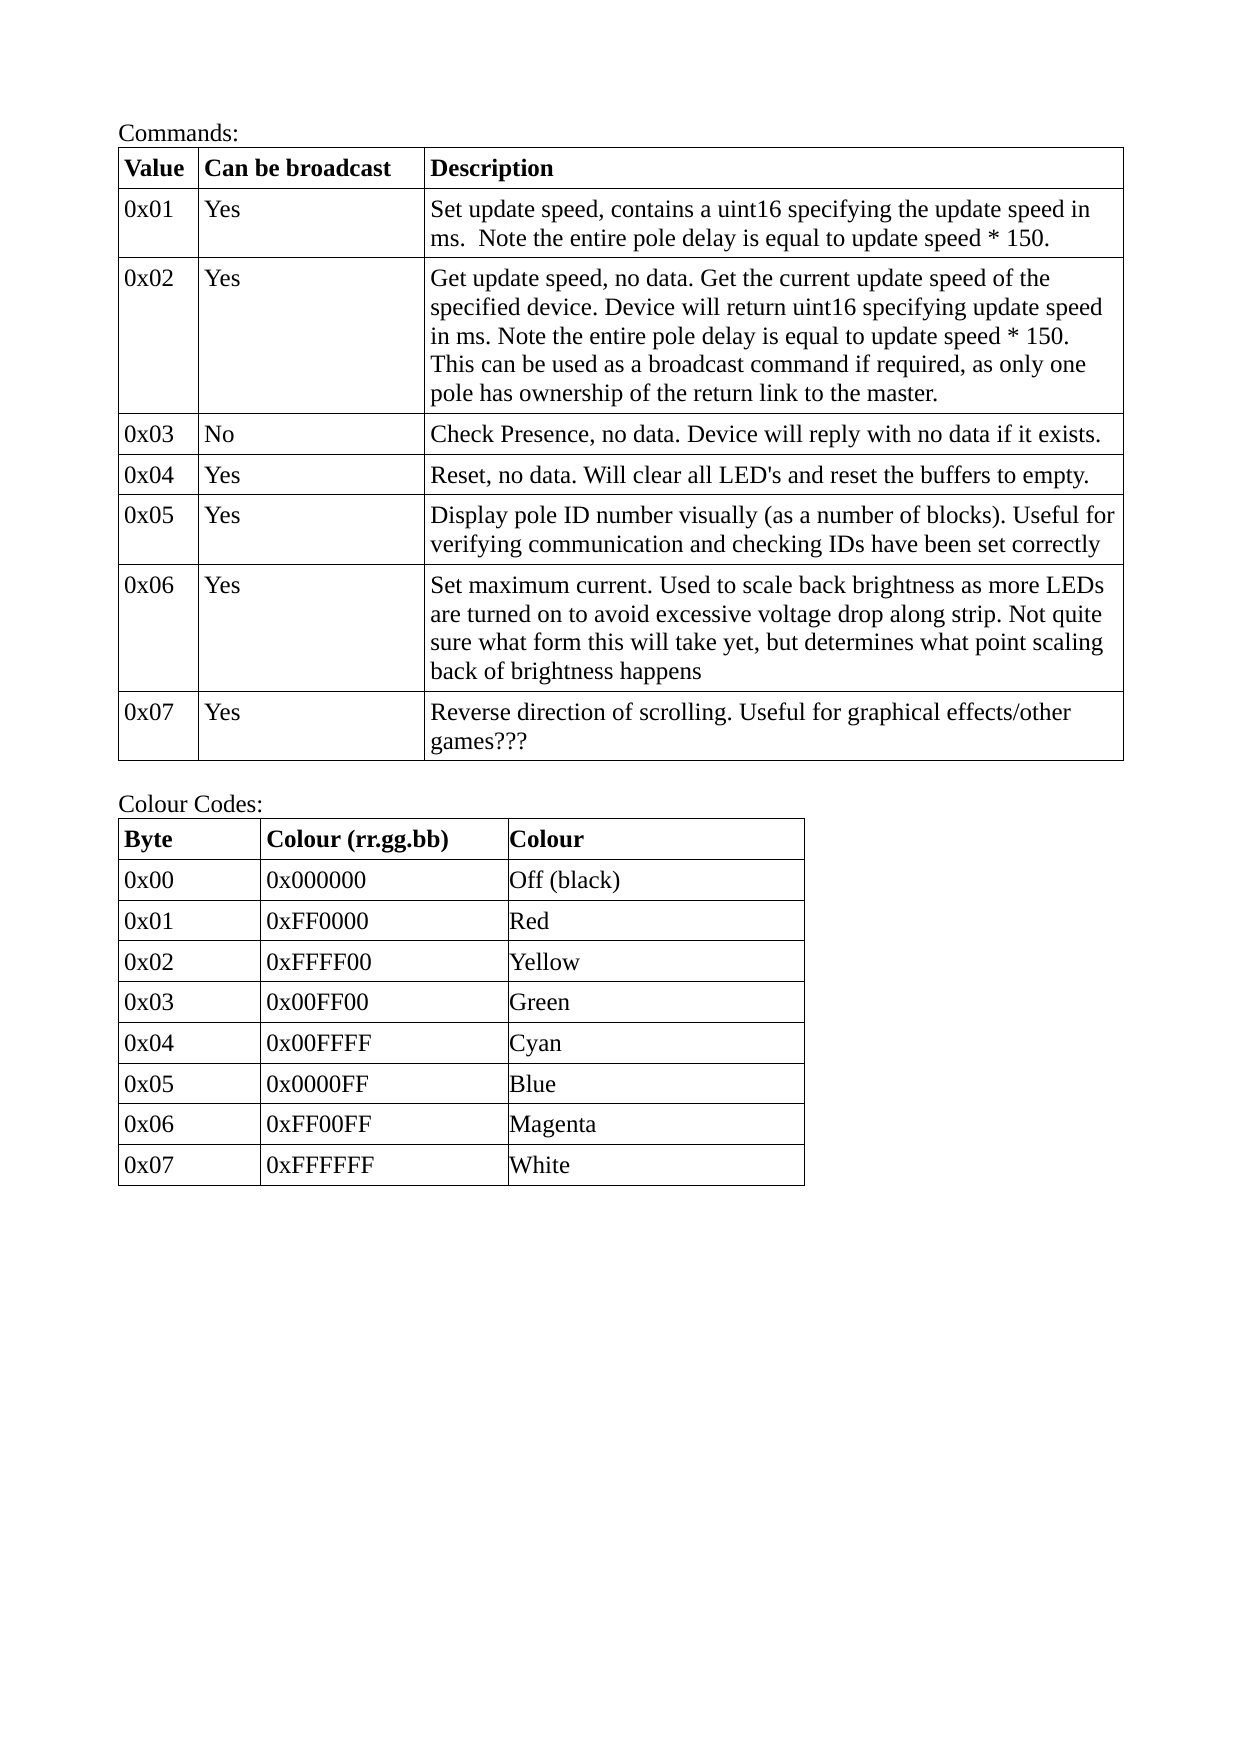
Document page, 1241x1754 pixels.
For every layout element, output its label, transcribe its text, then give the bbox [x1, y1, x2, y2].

table_cell 0xFF00FF [261, 1104, 508, 1144]
table_cell 0x02 [119, 941, 260, 981]
table_cell Reverse direction of scrolling. Useful for graphical effects/other games??? [425, 692, 1123, 760]
table_cell 0x00FF00 [261, 982, 508, 1022]
table_cell 0x03 [119, 982, 260, 1022]
table_cell Magenta [509, 1104, 804, 1144]
table_header Description [425, 148, 1123, 188]
text Colour Codes: [118, 789, 1122, 818]
table_cell No [199, 414, 424, 453]
table_cell Yes [199, 455, 424, 494]
table_cell 0x06 [119, 1104, 260, 1144]
table_cell 0x07 [119, 1145, 260, 1185]
table_cell 0x0000FF [261, 1064, 508, 1103]
table_cell 0x01 [119, 901, 260, 940]
table_cell Cyan [509, 1023, 804, 1063]
table_cell 0x06 [119, 565, 198, 691]
table_cell 0x000000 [261, 860, 508, 900]
table_cell Check Presence, no data. Device will reply with no data if it exists. [425, 414, 1123, 453]
table_header Can be broadcast [199, 148, 424, 188]
table_cell 0x07 [119, 692, 198, 760]
table_cell Blue [509, 1064, 804, 1103]
table_cell Yes [199, 258, 424, 413]
table_cell Yes [199, 495, 424, 564]
table_cell 0xFF0000 [261, 901, 508, 940]
table_header Value [119, 148, 198, 188]
table_cell Reset, no data. Will clear all LED's and reset the buffers to empty. [425, 455, 1123, 494]
table_cell Yes [199, 189, 424, 257]
table_cell Set update speed, contains a uint16 specifying the update speed in ms. Note the entire pole delay is equal to update speed * 150. [425, 189, 1123, 257]
table_cell Yes [199, 565, 424, 691]
table_cell Yes [199, 692, 424, 760]
table_header Colour [509, 819, 804, 859]
table_cell 0x00FFFF [261, 1023, 508, 1063]
table_cell 0x01 [119, 189, 198, 257]
table_cell 0x05 [119, 495, 198, 564]
table_cell Get update speed, no data. Get the current update speed of the specified device. Device will return uint16 specifying update speed in ms. Note the entire pole delay is equal to update speed * 150. This can be used as a broadcast command if required, as only one pole has ownership of the return link to the master. [425, 258, 1123, 413]
table_cell Display pole ID number visually (as a number of blocks). Useful for verifying communication and checking IDs have been set correctly [425, 495, 1123, 564]
table_cell Red [509, 901, 804, 940]
table_cell 0xFFFFFF [261, 1145, 508, 1185]
text Commands: [118, 118, 1122, 147]
table_cell 0x05 [119, 1064, 260, 1103]
table_cell Yellow [509, 941, 804, 981]
table_header Byte [119, 819, 260, 859]
table_cell 0x00 [119, 860, 260, 900]
table_cell 0x03 [119, 414, 198, 453]
table_cell Set maximum current. Used to scale back brightness as more LEDs are turned on to avoid excessive voltage drop along strip. Not quite sure what form this will take yet, but determines what point scaling back of brightness happens [425, 565, 1123, 691]
table_cell Green [509, 982, 804, 1022]
table_cell 0x04 [119, 1023, 260, 1063]
table_cell 0x02 [119, 258, 198, 413]
table_header Colour (rr.gg.bb) [261, 819, 508, 859]
table_cell White [509, 1145, 804, 1185]
table_cell Off (black) [509, 860, 804, 900]
table_cell 0xFFFF00 [261, 941, 508, 981]
table_cell 0x04 [119, 455, 198, 494]
